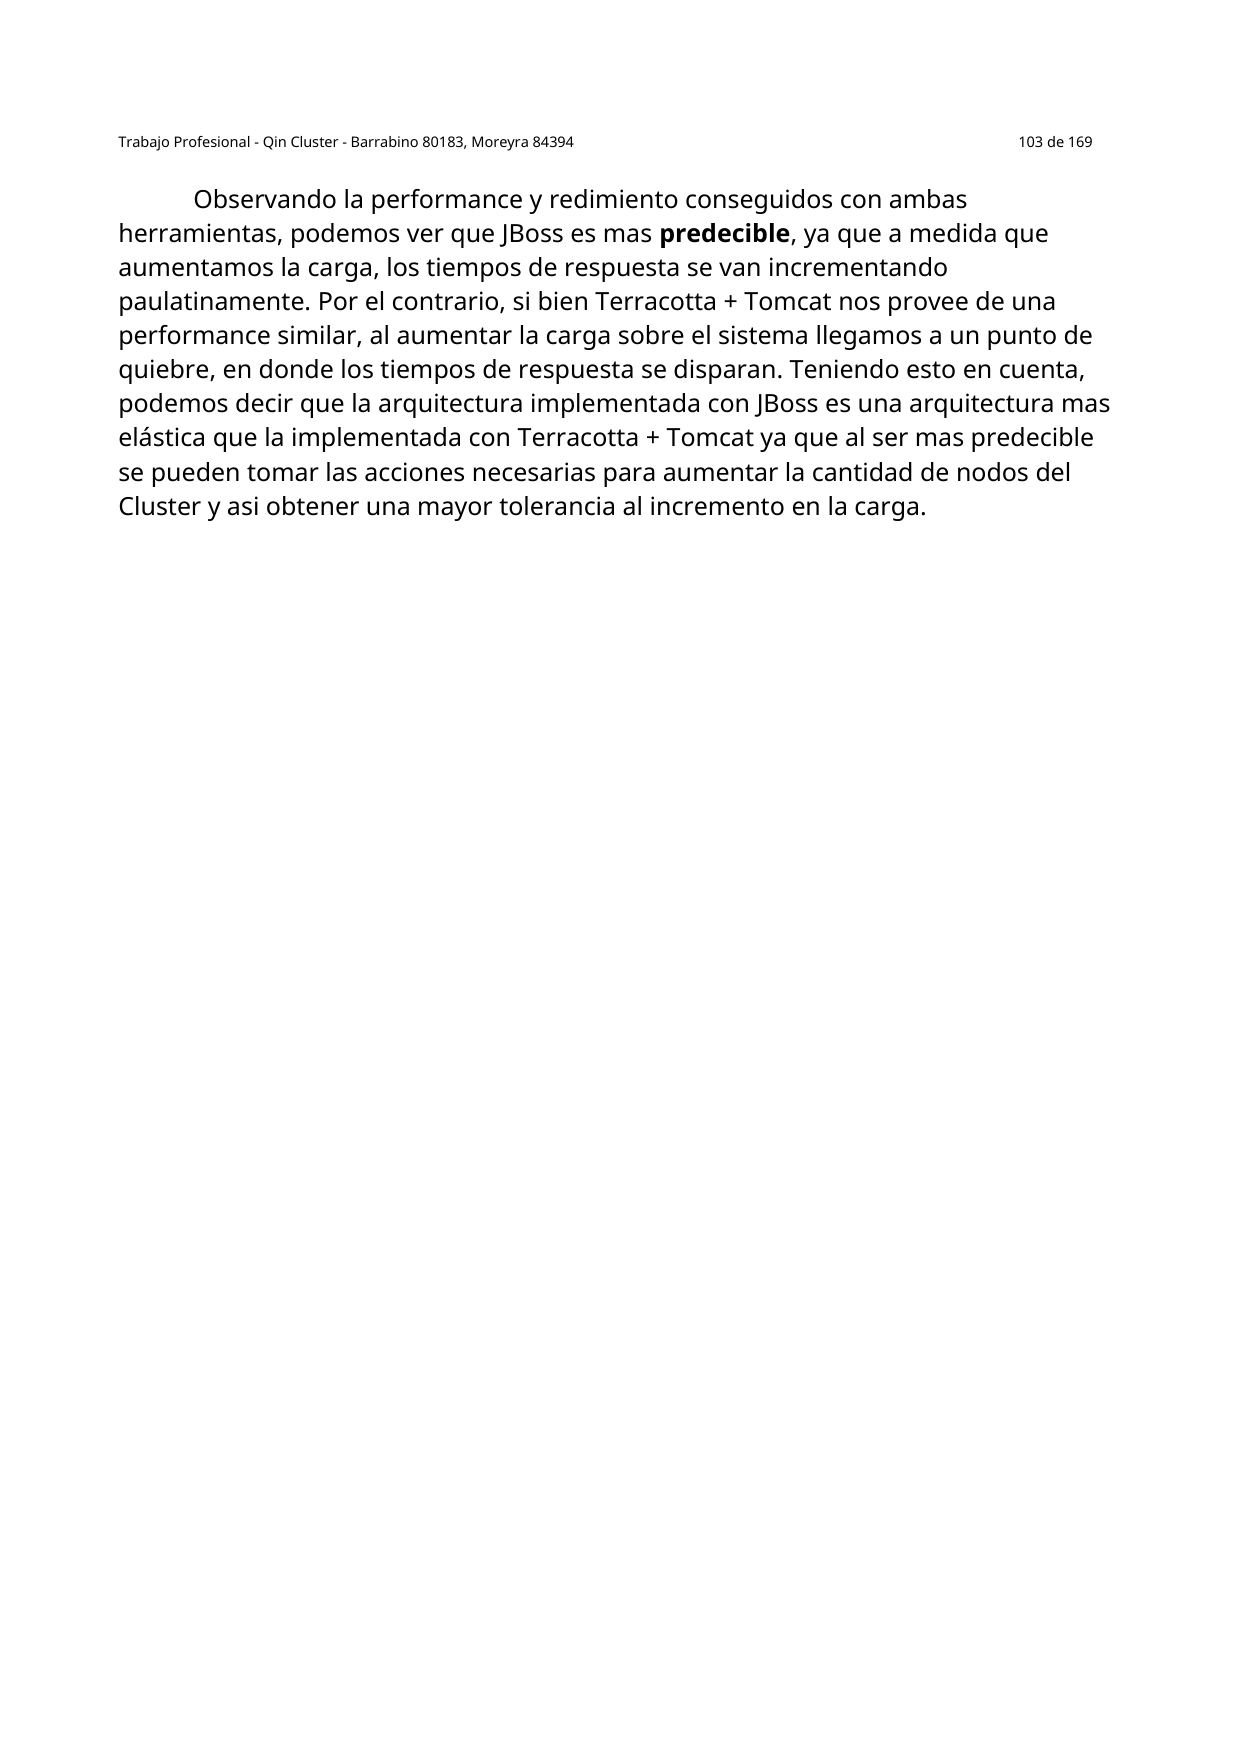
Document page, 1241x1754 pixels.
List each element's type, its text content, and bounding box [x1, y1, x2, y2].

text Observando la performance y redimiento conseguidos con ambas herramientas, podemos ver que JBoss es mas predecible, ya que a medida que aumentamos la carga, los tiempos de respuesta se van incrementando paulatinamente. Por el contrario, si bien Terracotta + Tomcat nos provee de una performance similar, al aumentar la carga sobre el sistema llegamos a un punto de quiebre, en donde los tiempos de respuesta se disparan. Teniendo esto en cuenta, podemos decir que la arquitectura implementada con JBoss es una arquitectura mas elástica que la implementada con Terracotta + Tomcat ya que al ser mas predecible se pueden tomar las acciones necesarias para aumentar la cantidad de nodos del Cluster y asi obtener una mayor tolerancia al incremento en la carga. [118, 182, 1122, 522]
